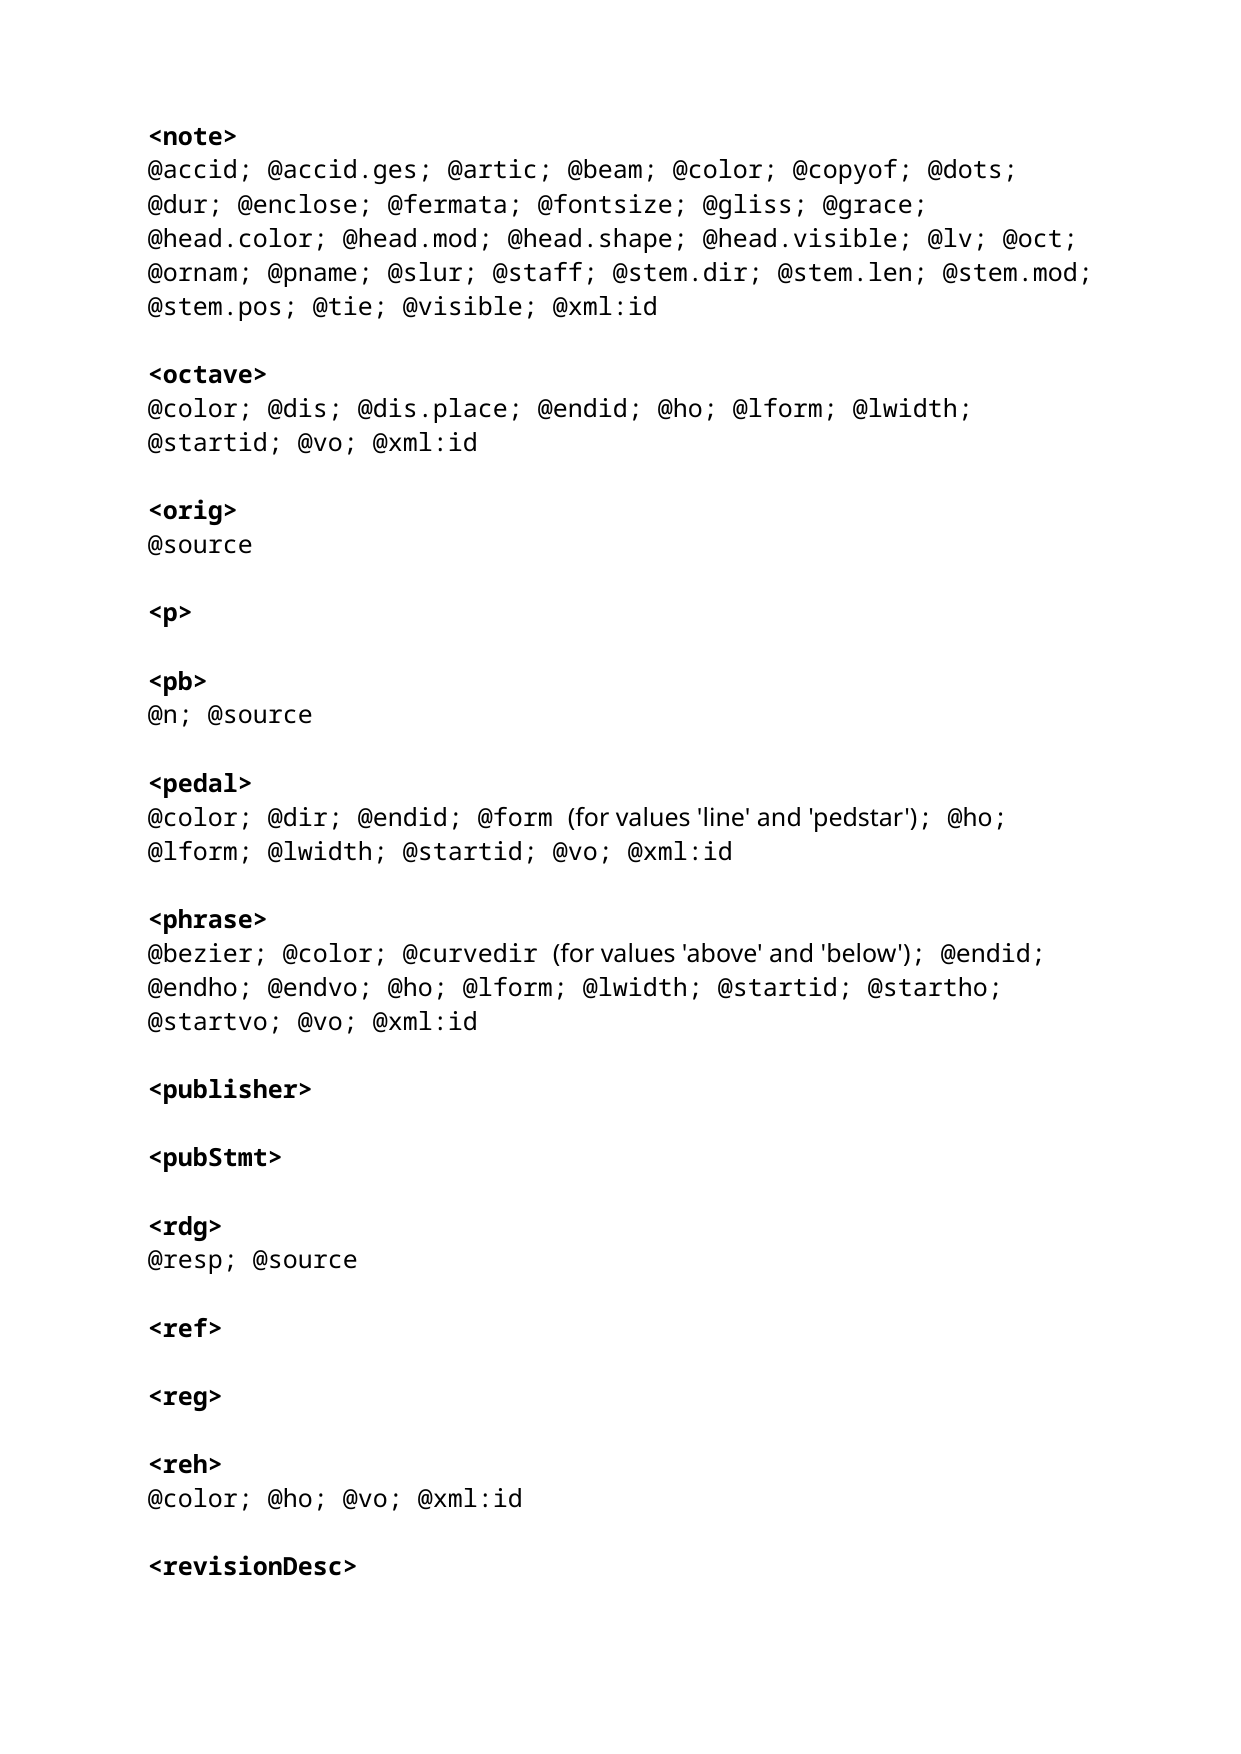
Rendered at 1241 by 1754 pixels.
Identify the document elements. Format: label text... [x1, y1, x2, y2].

text <rdg> [148, 1208, 1093, 1242]
text <pedal> [148, 765, 1093, 799]
text @resp; @source [148, 1242, 1093, 1276]
text <octave> [148, 357, 1093, 391]
text <pb> [148, 663, 1093, 697]
text @color; @dir; @endid; @form (for values 'line' and 'pedstar'); @ho; @lform; @lwidth; @startid; @vo; @xml:id [148, 799, 1093, 867]
text @accid; @accid.ges; @artic; @beam; @color; @copyof; @dots; @dur; @enclose; @fermata; @fontsize; @gliss; @grace; @head.color; @head.mod; @head.shape; @head.visible; @lv; @oct; @ornam; @pname; @slur; @staff; @stem.dir; @stem.len; @stem.mod; @stem.pos; @tie; @visible; @xml:id [148, 152, 1093, 322]
text <revisionDesc> [148, 1549, 1093, 1583]
text <phrase> [148, 902, 1093, 936]
text @color; @ho; @vo; @xml:id [148, 1481, 1093, 1515]
text <ref> [148, 1310, 1093, 1344]
text <orig> [148, 493, 1093, 527]
text @n; @source [148, 697, 1093, 731]
text <p> [148, 595, 1093, 629]
text <pubStmt> [148, 1140, 1093, 1174]
text <publisher> [148, 1072, 1093, 1106]
text @color; @dis; @dis.place; @endid; @ho; @lform; @lwidth; @startid; @vo; @xml:id [148, 391, 1093, 459]
text @bezier; @color; @curvedir (for values 'above' and 'below'); @endid; @endho; @endvo; @ho; @lform; @lwidth; @startid; @startho; @startvo; @vo; @xml:id [148, 936, 1093, 1038]
text @source [148, 527, 1093, 561]
text <reh> [148, 1447, 1093, 1481]
text <reg> [148, 1378, 1093, 1412]
text <note> [148, 118, 1093, 152]
